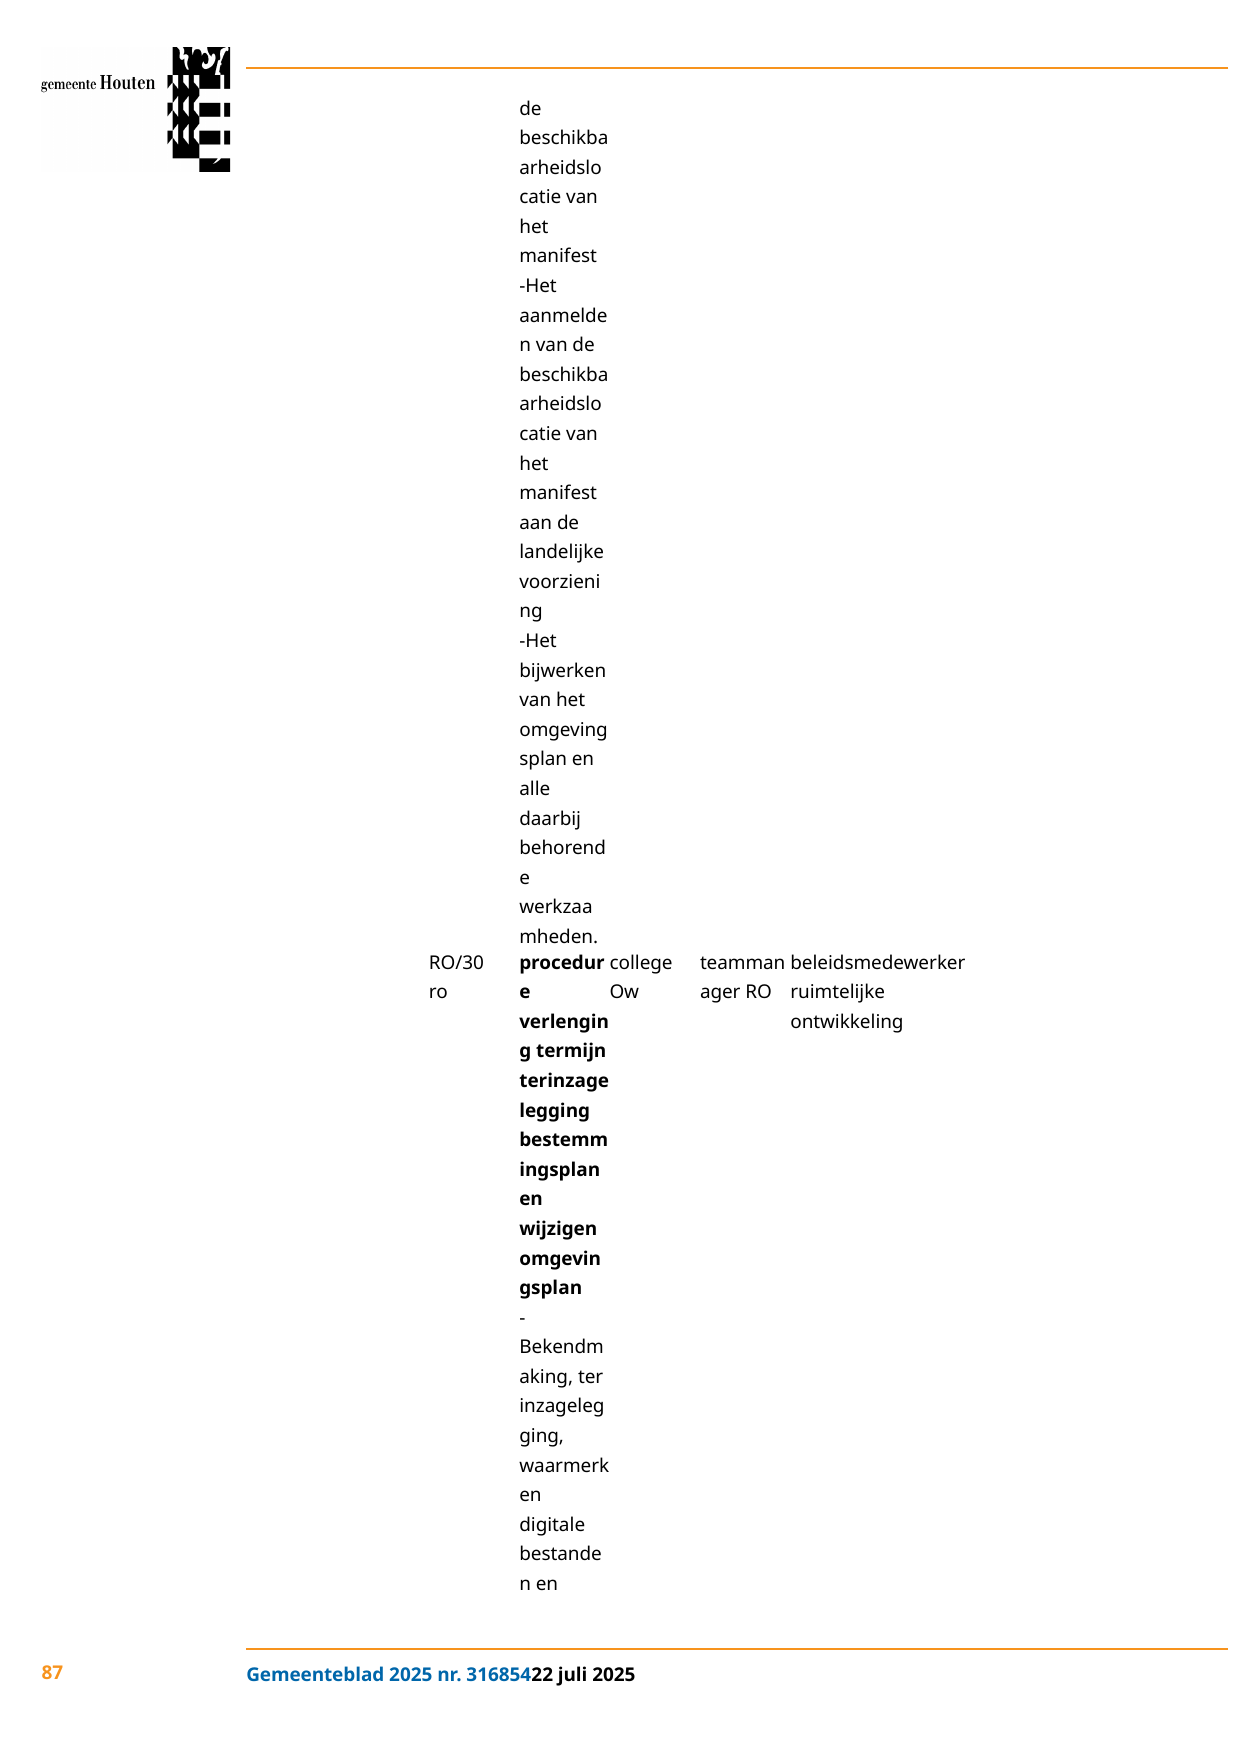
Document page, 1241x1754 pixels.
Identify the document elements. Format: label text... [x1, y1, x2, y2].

table_cell college Ow [609, 949, 700, 1596]
table_cell [700, 95, 790, 949]
table_cell [429, 95, 519, 949]
table_cell [971, 949, 1152, 1596]
table_cell [971, 95, 1152, 949]
table_cell [248, 95, 429, 949]
picture [41, 47, 231, 172]
table_cell RO/30 ro [429, 949, 519, 1596]
table_cell [248, 949, 429, 1596]
table_cell teammanager RO [700, 949, 790, 1596]
table_cell [790, 95, 971, 949]
table_cell de beschikbaarheidslocatie van het manifest -Het aanmelden van de beschikbaarheidslocatie van het manifest aan de landelijke voorziening -Het bijwerken van het omgevingsplan en alle daarbij behorende werkzaamheden. [519, 95, 609, 949]
table_cell procedure verlenging termijn terinzagelegging bestemmingsplan en wijzigen omgevingsplan -Bekendmaking, ter inzagelegging, waarmerken digitale bestanden en [519, 949, 609, 1596]
table_cell beleidsmedewerker ruimtelijke ontwikkeling [790, 949, 971, 1596]
table_cell [609, 95, 700, 949]
